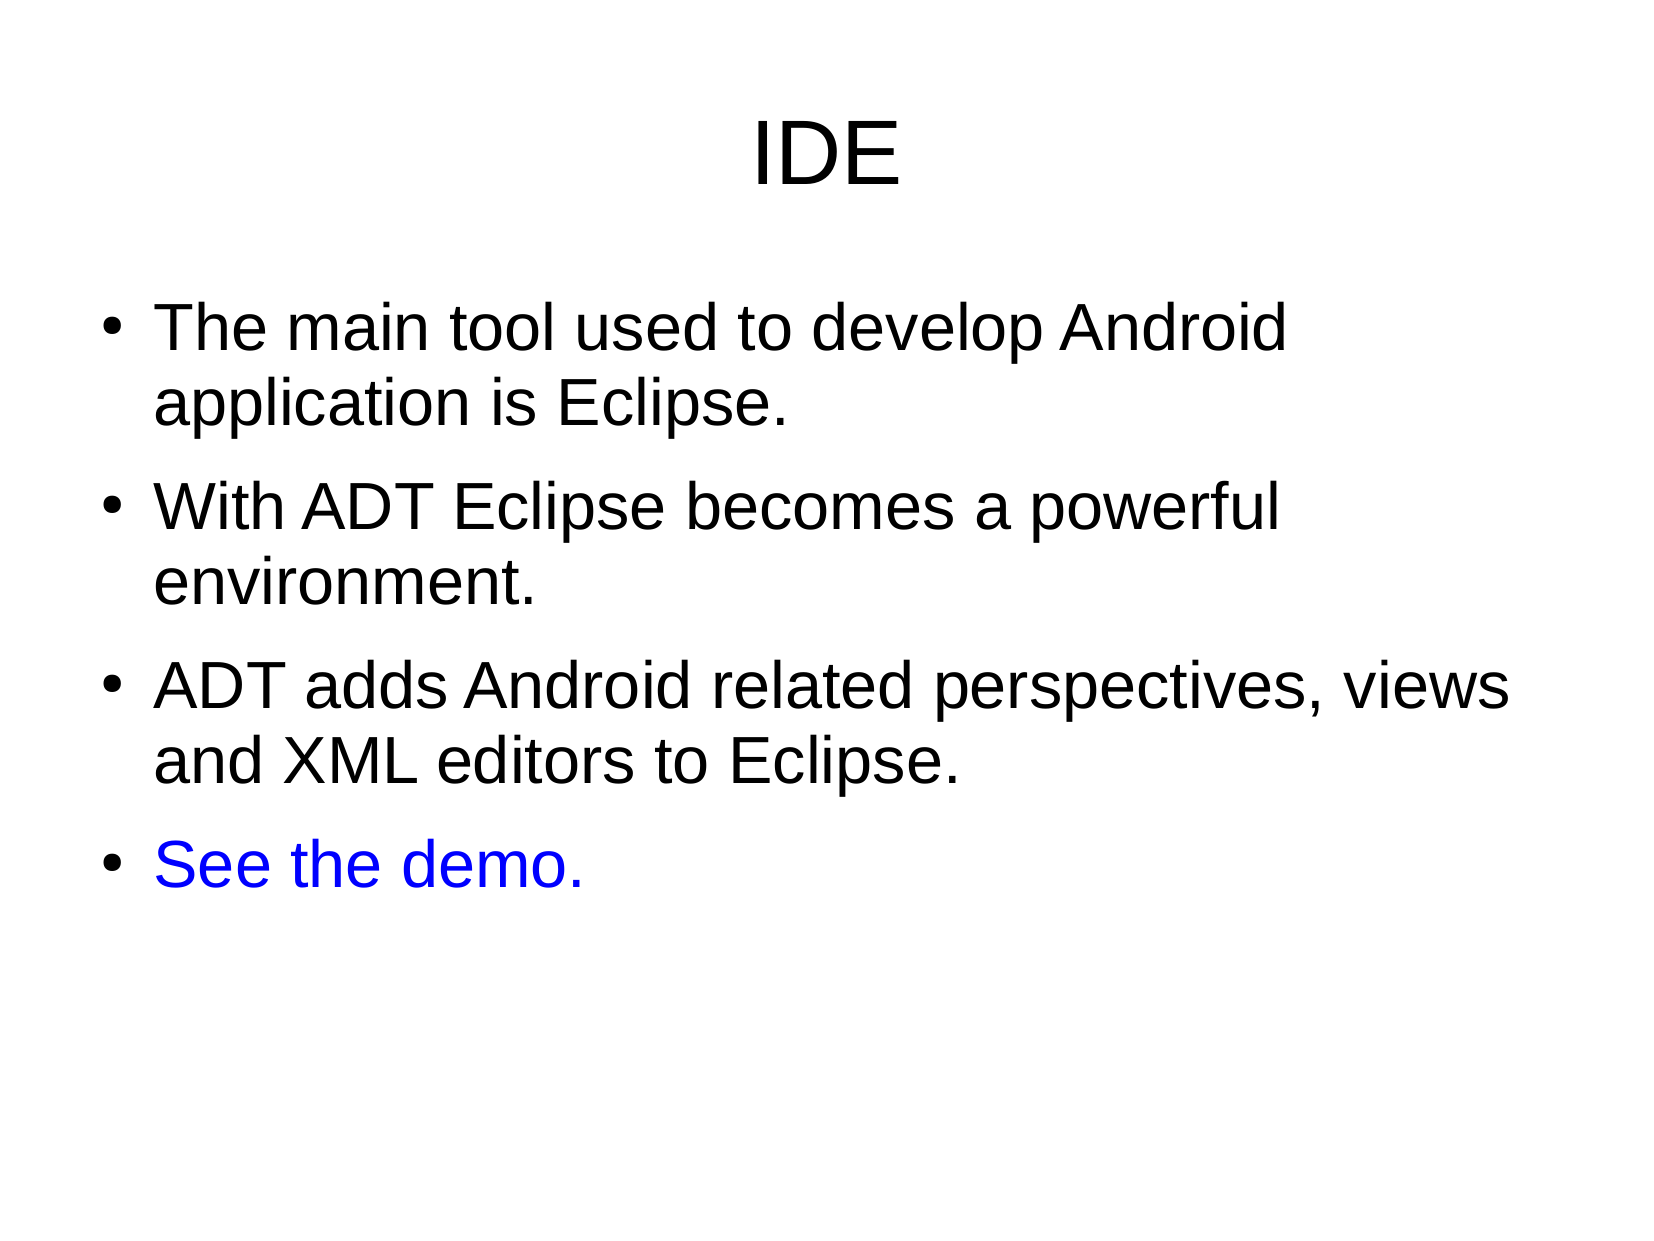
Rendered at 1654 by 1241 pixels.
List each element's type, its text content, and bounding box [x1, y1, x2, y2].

title IDE [82, 49, 1571, 257]
list The main tool used to develop Android application is Eclipse. With ADT Eclipse becomes a powerful environment. ADT adds Android related perspectives, views and XML editors to Eclipse. See the demo. [82, 290, 1571, 1109]
